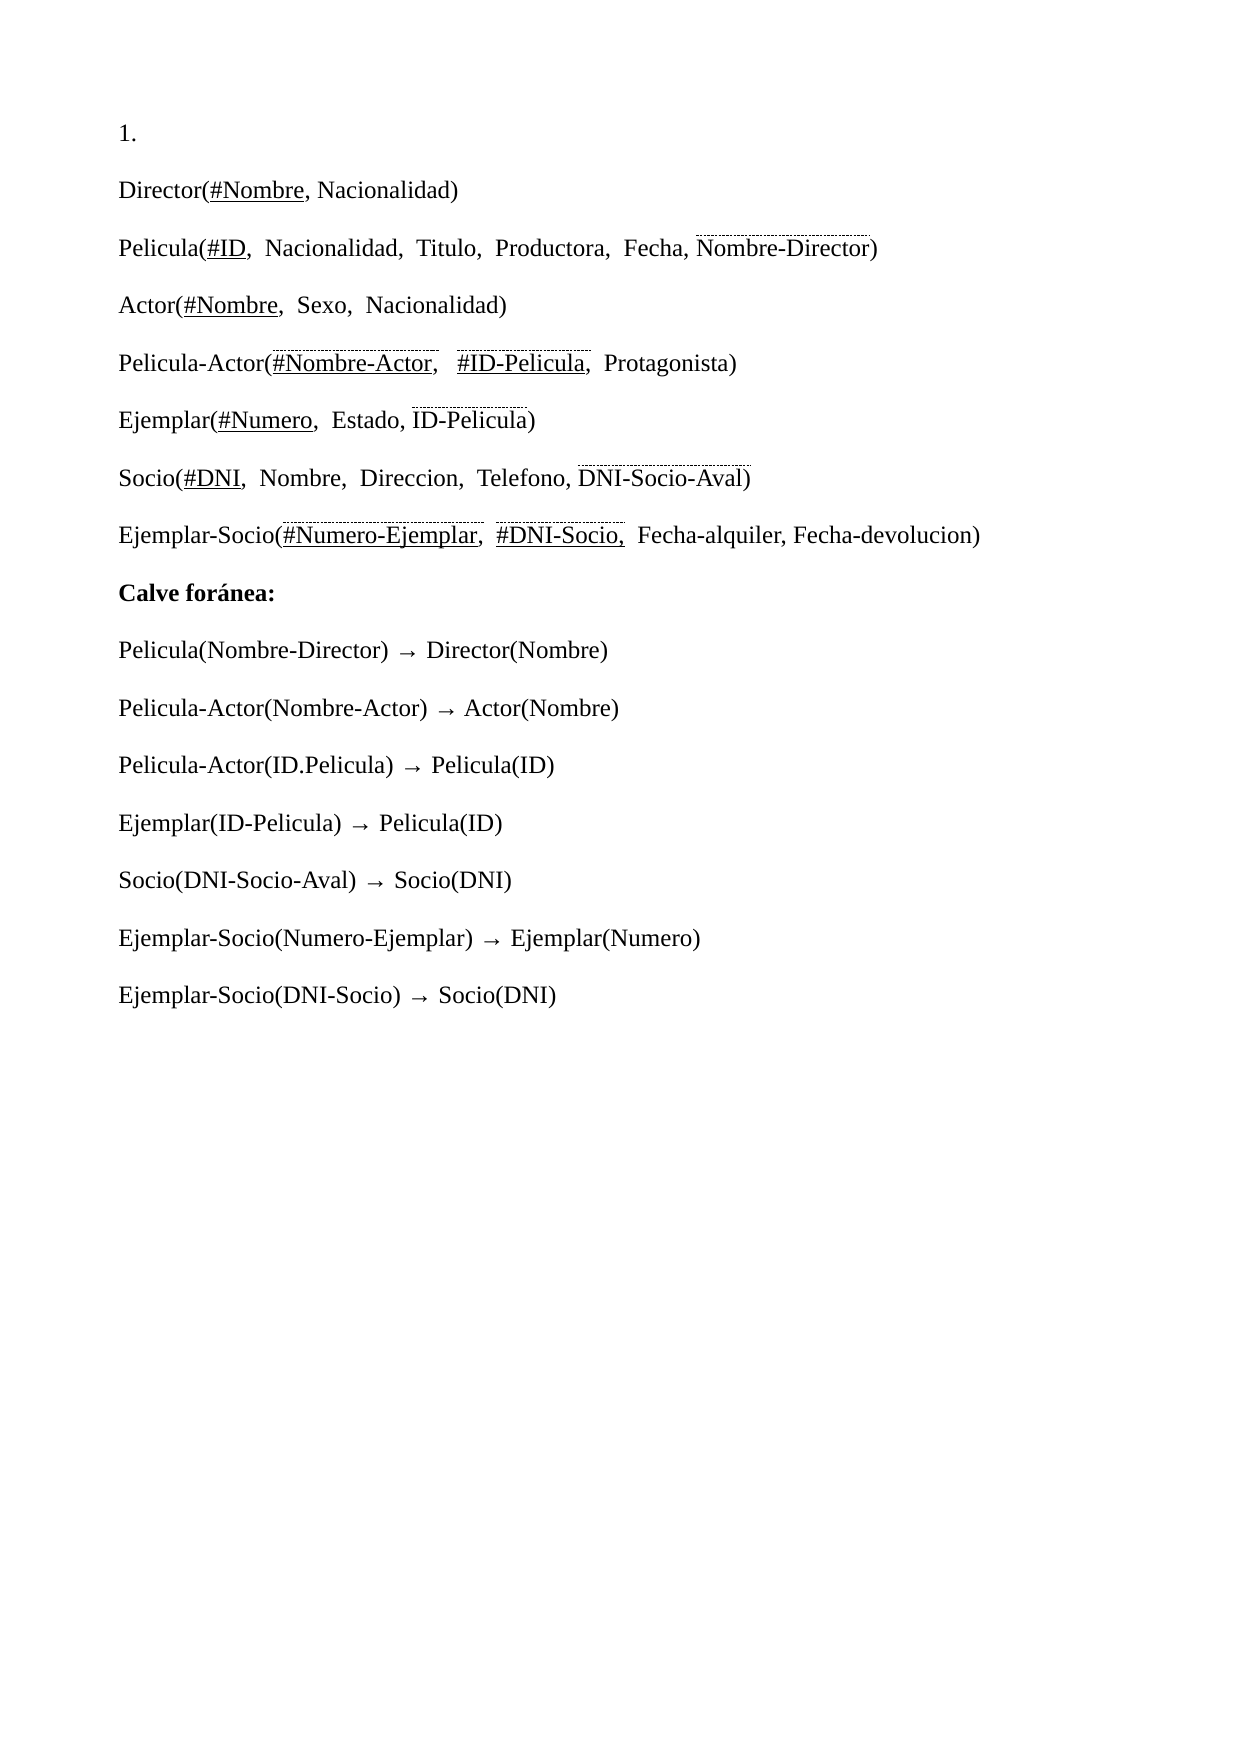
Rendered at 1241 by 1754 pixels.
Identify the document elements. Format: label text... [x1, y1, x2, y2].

text Pelicula(Nombre-Director) → Director(Nombre) [118, 636, 1122, 664]
text Actor(#Nombre, Sexo, Nacionalidad) [118, 291, 1122, 319]
text Calve foránea: [118, 578, 1122, 607]
text Ejemplar(#Numero, Estado, ID-Pelicula) [118, 406, 1122, 434]
text 1. [118, 118, 1122, 147]
text Ejemplar-Socio(Numero-Ejemplar) → Ejemplar(Numero) [118, 923, 1122, 952]
text Ejemplar(ID-Pelicula) → Pelicula(ID) [118, 808, 1122, 837]
text Pelicula-Actor(#Nombre-Actor, #ID-Pelicula, Protagonista) [118, 348, 1122, 377]
text Ejemplar-Socio(#Numero-Ejemplar, #DNI-Socio, Fecha-alquiler, Fecha-devolucion) [118, 521, 1122, 549]
text Pelicula-Actor(Nombre-Actor) → Actor(Nombre) [118, 693, 1122, 722]
text Socio(DNI-Socio-Aval) → Socio(DNI) [118, 866, 1122, 894]
text Pelicula(#ID, Nacionalidad, Titulo, Productora, Fecha, Nombre-Director) [118, 233, 1122, 262]
text Pelicula-Actor(ID.Pelicula) → Pelicula(ID) [118, 751, 1122, 779]
text Ejemplar-Socio(DNI-Socio) → Socio(DNI) [118, 981, 1122, 1009]
text Director(#Nombre, Nacionalidad) [118, 176, 1122, 204]
text Socio(#DNI, Nombre, Direccion, Telefono, DNI-Socio-Aval) [118, 463, 1122, 492]
